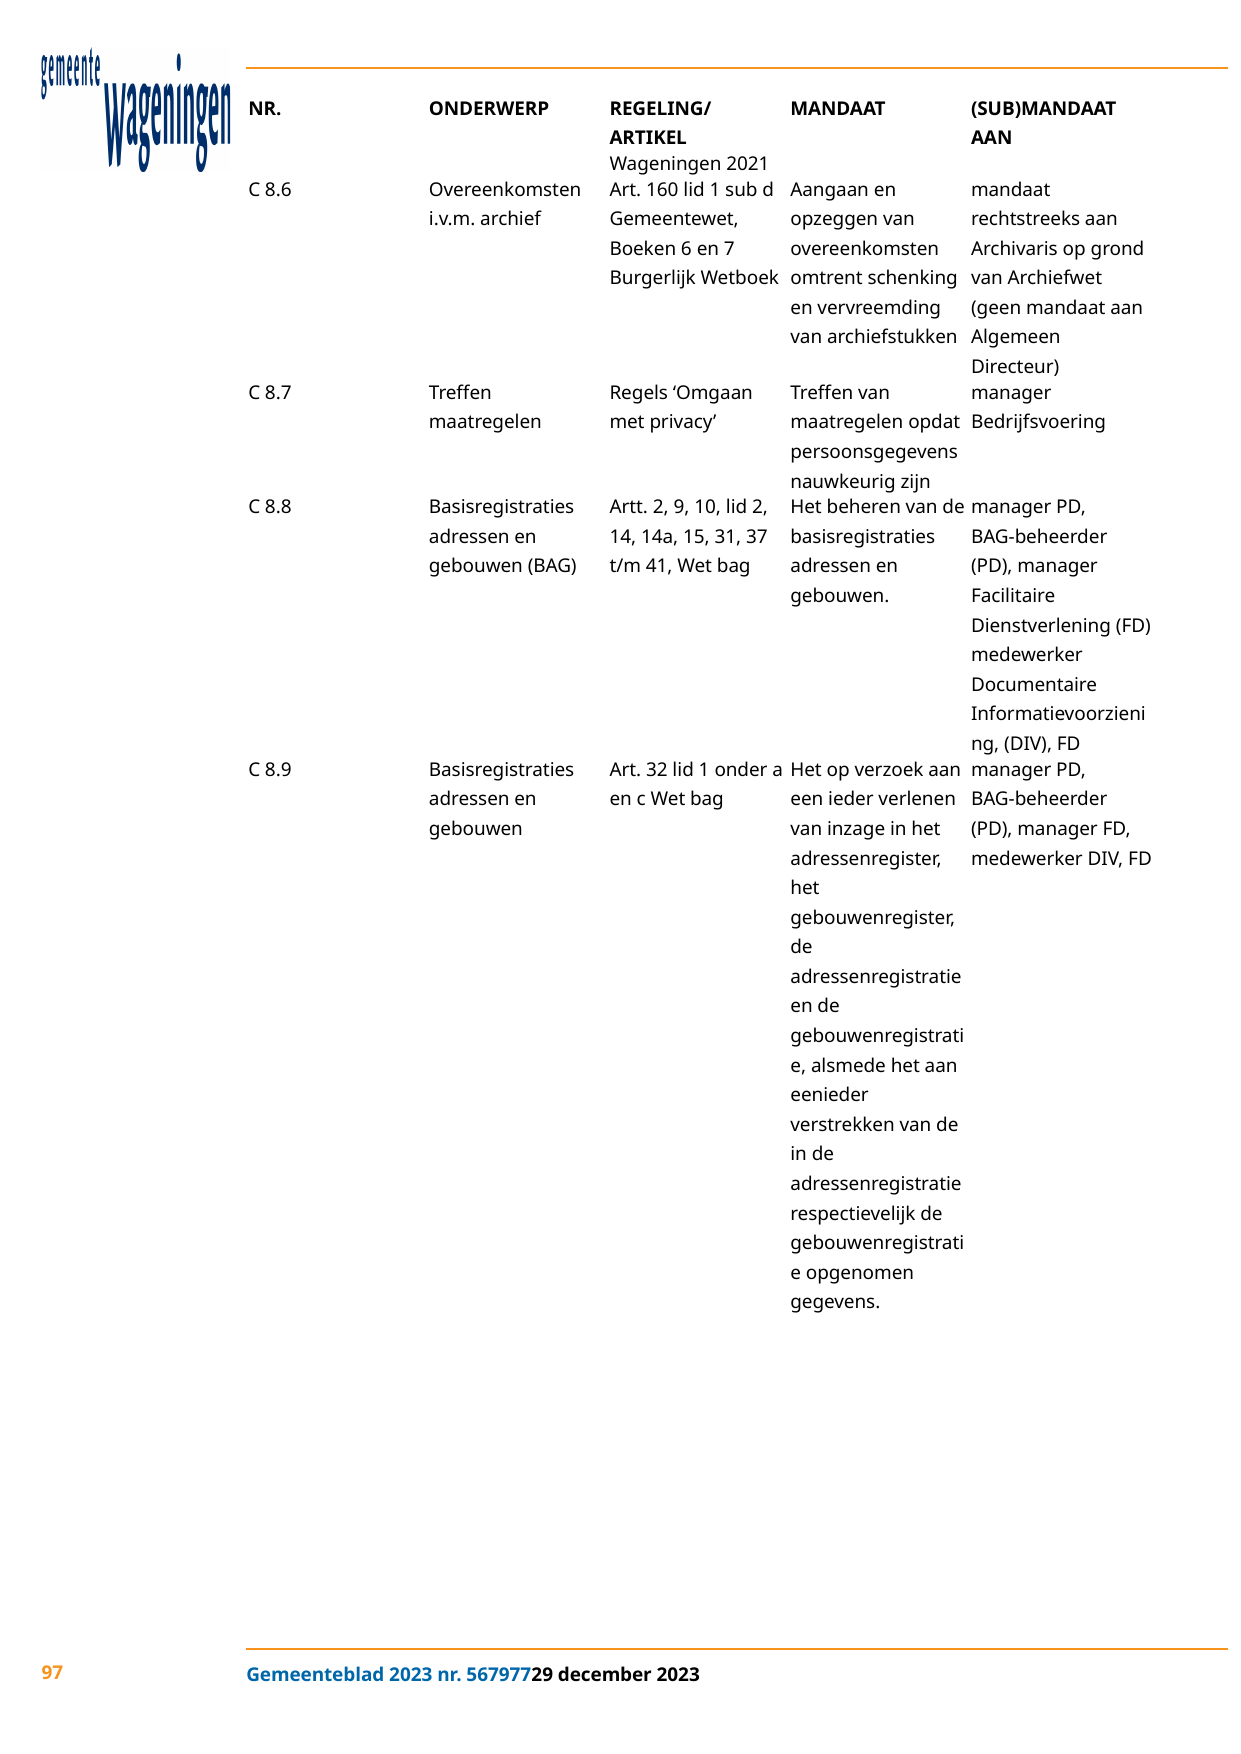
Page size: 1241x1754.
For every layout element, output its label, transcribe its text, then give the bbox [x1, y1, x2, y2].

table_header ONDERWERP [429, 95, 609, 150]
table_cell Artt. 2, 9, 10, lid 2, 14, 14a, 15, 31, 37 t/m 41, Wet bag [609, 494, 790, 756]
table_cell C 8.8 [248, 494, 429, 756]
table_cell mandaat rechtstreeks aan Archivaris op grond van Archiefwet (geen mandaat aan Algemeen Directeur) [971, 176, 1152, 379]
table_header NR. [248, 95, 429, 150]
table_cell Art. 160 lid 1 sub d Gemeentewet, Boeken 6 en 7 Burgerlijk Wetboek [609, 176, 790, 379]
table_cell manager Bedrijfsvoering [971, 379, 1152, 493]
table_cell Wageningen 2021 [609, 150, 790, 176]
table_cell Het beheren van de basisregistraties adressen en gebouwen. [790, 494, 971, 756]
table_cell Art. 32 lid 1 onder a en c Wet bag [609, 756, 790, 1314]
table_cell Aangaan en opzeggen van overeenkomsten omtrent schenking en vervreemding van archiefstukken [790, 176, 971, 379]
table_cell C 8.6 [248, 176, 429, 379]
picture [41, 47, 231, 172]
table_cell [248, 150, 429, 176]
table_header REGELING/ ARTIKEL [609, 95, 790, 150]
table_cell [429, 150, 609, 176]
table_cell Treffen maatregelen [429, 379, 609, 493]
table_header MANDAAT [790, 95, 971, 150]
table_cell Het op verzoek aan een ieder verlenen van inzage in het adressenregister, het gebouwenregister, de adressenregistratie en de gebouwenregistratie, alsmede het aan eenieder verstrekken van de in de adressenregistratie respectievelijk de gebouwenregistratie opgenomen gegevens. [790, 756, 971, 1314]
table_cell C 8.7 [248, 379, 429, 493]
table_cell Basisregistraties adressen en gebouwen [429, 756, 609, 1314]
table_cell Regels ‘Omgaan met privacy’ [609, 379, 790, 493]
table_cell manager PD, BAG-beheerder (PD), manager FD, medewerker DIV, FD [971, 756, 1152, 1314]
table_cell [971, 150, 1152, 176]
table_cell C 8.9 [248, 756, 429, 1314]
table_cell manager PD, BAG-beheerder (PD), manager Facilitaire Dienstverlening (FD) medewerker Documentaire Informatievoorziening, (DIV), FD [971, 494, 1152, 756]
table_header (SUB)MANDAAT AAN [971, 95, 1152, 150]
table_cell Overeenkomsten i.v.m. archief [429, 176, 609, 379]
table_cell Basisregistraties adressen en gebouwen (BAG) [429, 494, 609, 756]
table_cell Treffen van maatregelen opdat persoonsgegevens nauwkeurig zijn [790, 379, 971, 493]
table_cell [790, 150, 971, 176]
